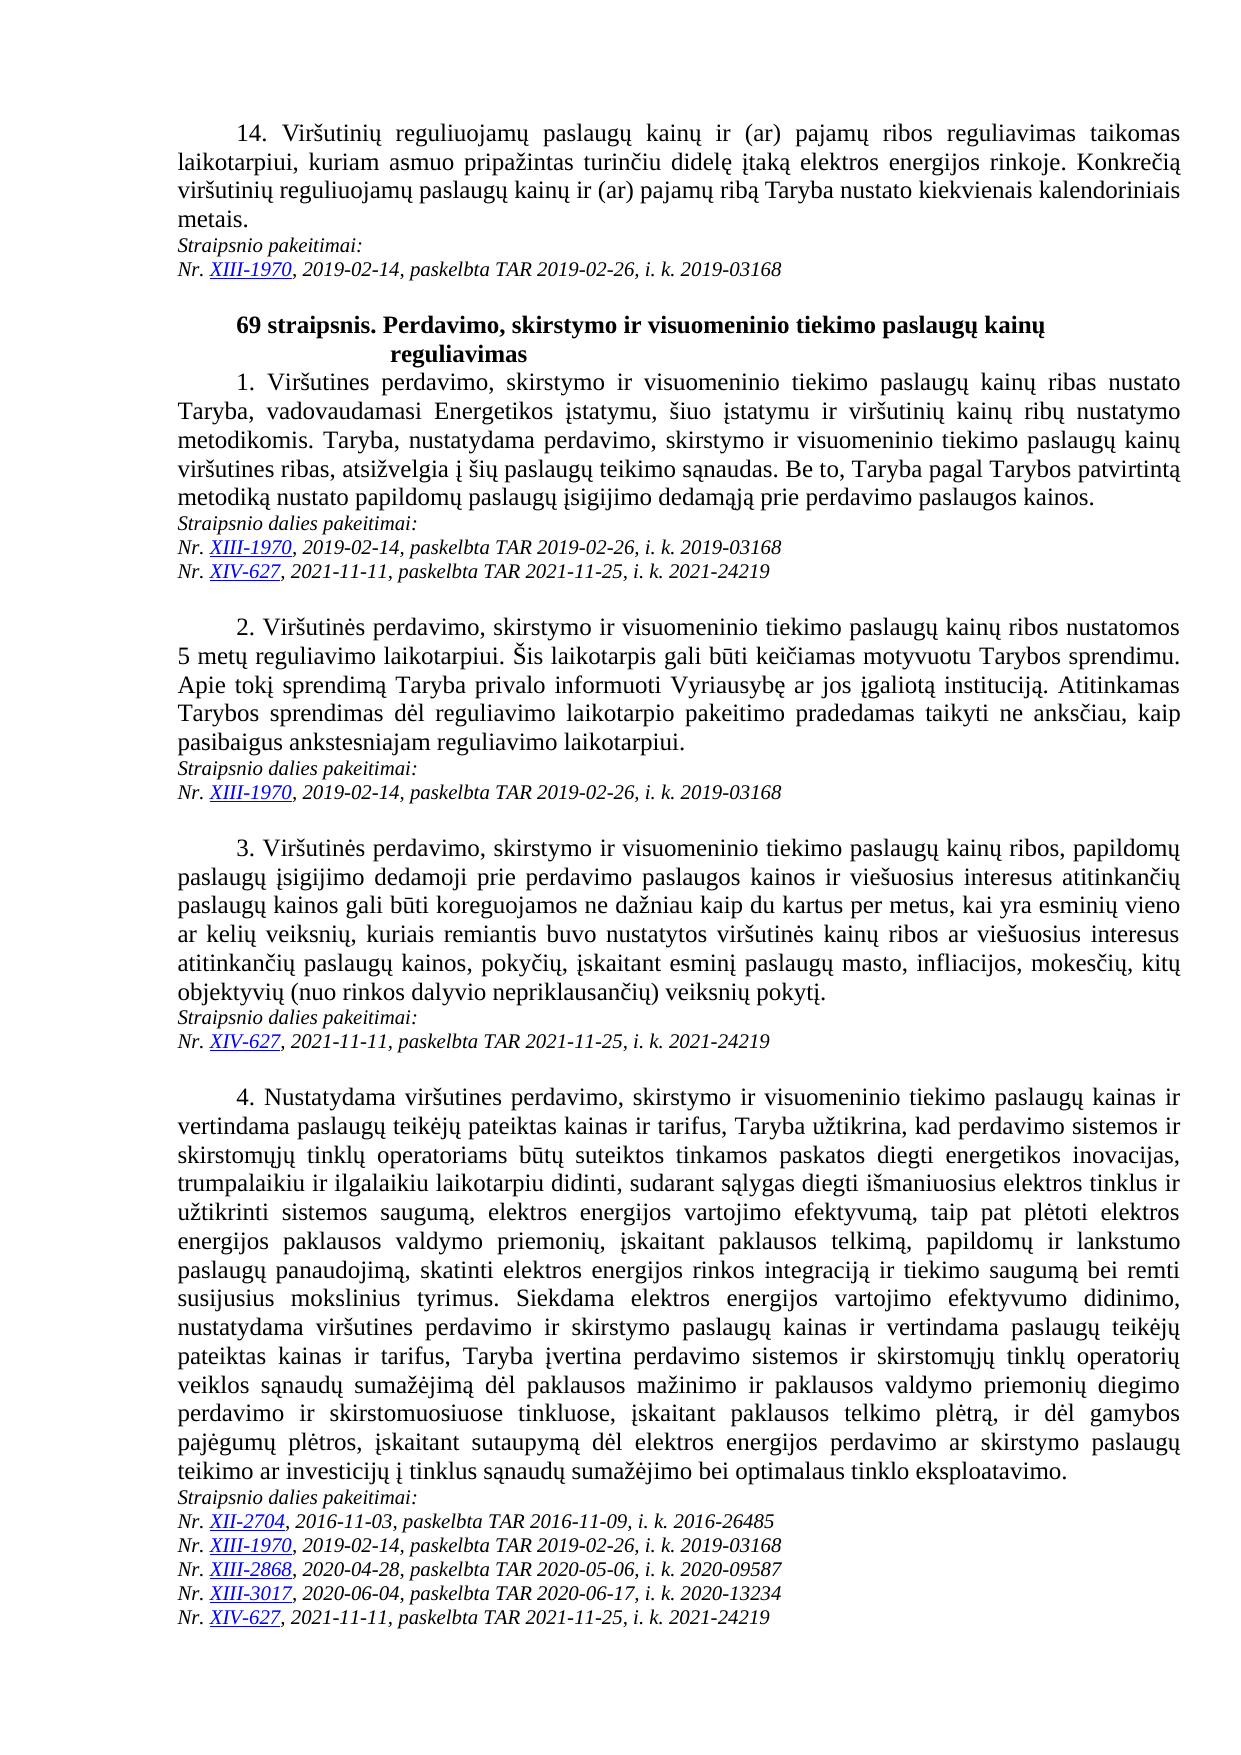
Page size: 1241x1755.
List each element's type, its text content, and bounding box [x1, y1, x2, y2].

text Straipsnio dalies pakeitimai: [177, 511, 1181, 535]
text Straipsnio dalies pakeitimai: [177, 756, 1181, 780]
text Nr. XIV-627, 2021-11-11, paskelbta TAR 2021-11-25, i. k. 2021-24219 [177, 1029, 1181, 1053]
text Nr. XIII-1970, 2019-02-14, paskelbta TAR 2019-02-26, i. k. 2019-03168 [177, 257, 1181, 281]
text Nr. XIV-627, 2021-11-11, paskelbta TAR 2021-11-25, i. k. 2021-24219 [177, 1605, 1181, 1629]
text 69 straipsnis. Perdavimo, skirstymo ir visuomeninio tiekimo paslaugų kainų reguliavimas [236, 310, 1181, 367]
text Straipsnio pakeitimai: [177, 233, 1181, 257]
text 4. Nustatydama viršutines perdavimo, skirstymo ir visuomeninio tiekimo paslaugų kainas ir vertindama paslaugų teikėjų pateiktas kainas ir tarifus, Taryba užtikrina, kad perdavimo sistemos ir skirstomųjų tinklų operatoriams būtų suteiktos tinkamos paskatos diegti energetikos inovacijas, trumpalaikiu ir ilgalaikiu laikotarpiu didinti, sudarant sąlygas diegti išmaniuosius elektros tinklus ir užtikrinti sistemos saugumą, elektros energijos vartojimo efektyvumą, taip pat plėtoti elektros energijos paklausos valdymo priemonių, įskaitant paklausos telkimą, papildomų ir lankstumo paslaugų panaudojimą, skatinti elektros energijos rinkos integraciją ir tiekimo saugumą bei remti susijusius mokslinius tyrimus. Siekdama elektros energijos vartojimo efektyvumo didinimo, nustatydama viršutines perdavimo ir skirstymo paslaugų kainas ir vertindama paslaugų teikėjų pateiktas kainas ir tarifus, Taryba įvertina perdavimo sistemos ir skirstomųjų tinklų operatorių veiklos sąnaudų sumažėjimą dėl paklausos mažinimo ir paklausos valdymo priemonių diegimo perdavimo ir skirstomuosiuose tinkluose, įskaitant paklausos telkimo plėtrą, ir dėl gamybos pajėgumų plėtros, įskaitant sutaupymą dėl elektros energijos perdavimo ar skirstymo paslaugų teikimo ar investicijų į tinklus sąnaudų sumažėjimo bei optimalaus tinklo eksploatavimo. [177, 1082, 1181, 1485]
text Nr. XII-2704, 2016-11-03, paskelbta TAR 2016-11-09, i. k. 2016-26485 [177, 1509, 1181, 1533]
text 3. Viršutinės perdavimo, skirstymo ir visuomeninio tiekimo paslaugų kainų ribos, papildomų paslaugų įsigijimo dedamoji prie perdavimo paslaugos kainos ir viešuosius interesus atitinkančių paslaugų kainos gali būti koreguojamos ne dažniau kaip du kartus per metus, kai yra esminių vieno ar kelių veiksnių, kuriais remiantis buvo nustatytos viršutinės kainų ribos ar viešuosius interesus atitinkančių paslaugų kainos, pokyčių, įskaitant esminį paslaugų masto, infliacijos, mokesčių, kitų objektyvių (nuo rinkos dalyvio nepriklausančių) veiksnių pokytį. [177, 833, 1181, 1005]
text Nr. XIII-1970, 2019-02-14, paskelbta TAR 2019-02-26, i. k. 2019-03168 [177, 535, 1181, 559]
text Nr. XIV-627, 2021-11-11, paskelbta TAR 2021-11-25, i. k. 2021-24219 [177, 559, 1181, 583]
text Straipsnio dalies pakeitimai: [177, 1485, 1181, 1509]
text Straipsnio dalies pakeitimai: [177, 1005, 1181, 1029]
text 1. Viršutines perdavimo, skirstymo ir visuomeninio tiekimo paslaugų kainų ribas nustato Taryba, vadovaudamasi Energetikos įstatymu, šiuo įstatymu ir viršutinių kainų ribų nustatymo metodikomis. Taryba, nustatydama perdavimo, skirstymo ir visuomeninio tiekimo paslaugų kainų viršutines ribas, atsižvelgia į šių paslaugų teikimo sąnaudas. Be to, Taryba pagal Tarybos patvirtintą metodiką nustato papildomų paslaugų įsigijimo dedamąją prie perdavimo paslaugos kainos. [177, 367, 1181, 511]
text Nr. XIII-3017, 2020-06-04, paskelbta TAR 2020-06-17, i. k. 2020-13234 [177, 1581, 1181, 1605]
text 14. Viršutinių reguliuojamų paslaugų kainų ir (ar) pajamų ribos reguliavimas taikomas laikotarpiui, kuriam asmuo pripažintas turinčiu didelę įtaką elektros energijos rinkoje. Konkrečią viršutinių reguliuojamų paslaugų kainų ir (ar) pajamų ribą Taryba nustato kiekvienais kalendoriniais metais. [177, 118, 1181, 233]
text 2. Viršutinės perdavimo, skirstymo ir visuomeninio tiekimo paslaugų kainų ribos nustatomos 5 metų reguliavimo laikotarpiui. Šis laikotarpis gali būti keičiamas motyvuotu Tarybos sprendimu. Apie tokį sprendimą Taryba privalo informuoti Vyriausybę ar jos įgaliotą instituciją. Atitinkamas Tarybos sprendimas dėl reguliavimo laikotarpio pakeitimo pradedamas taikyti ne anksčiau, kaip pasibaigus ankstesniajam reguliavimo laikotarpiui. [177, 612, 1181, 756]
text Nr. XIII-1970, 2019-02-14, paskelbta TAR 2019-02-26, i. k. 2019-03168 [177, 1533, 1181, 1557]
text Nr. XIII-2868, 2020-04-28, paskelbta TAR 2020-05-06, i. k. 2020-09587 [177, 1557, 1181, 1581]
text Nr. XIII-1970, 2019-02-14, paskelbta TAR 2019-02-26, i. k. 2019-03168 [177, 780, 1181, 804]
